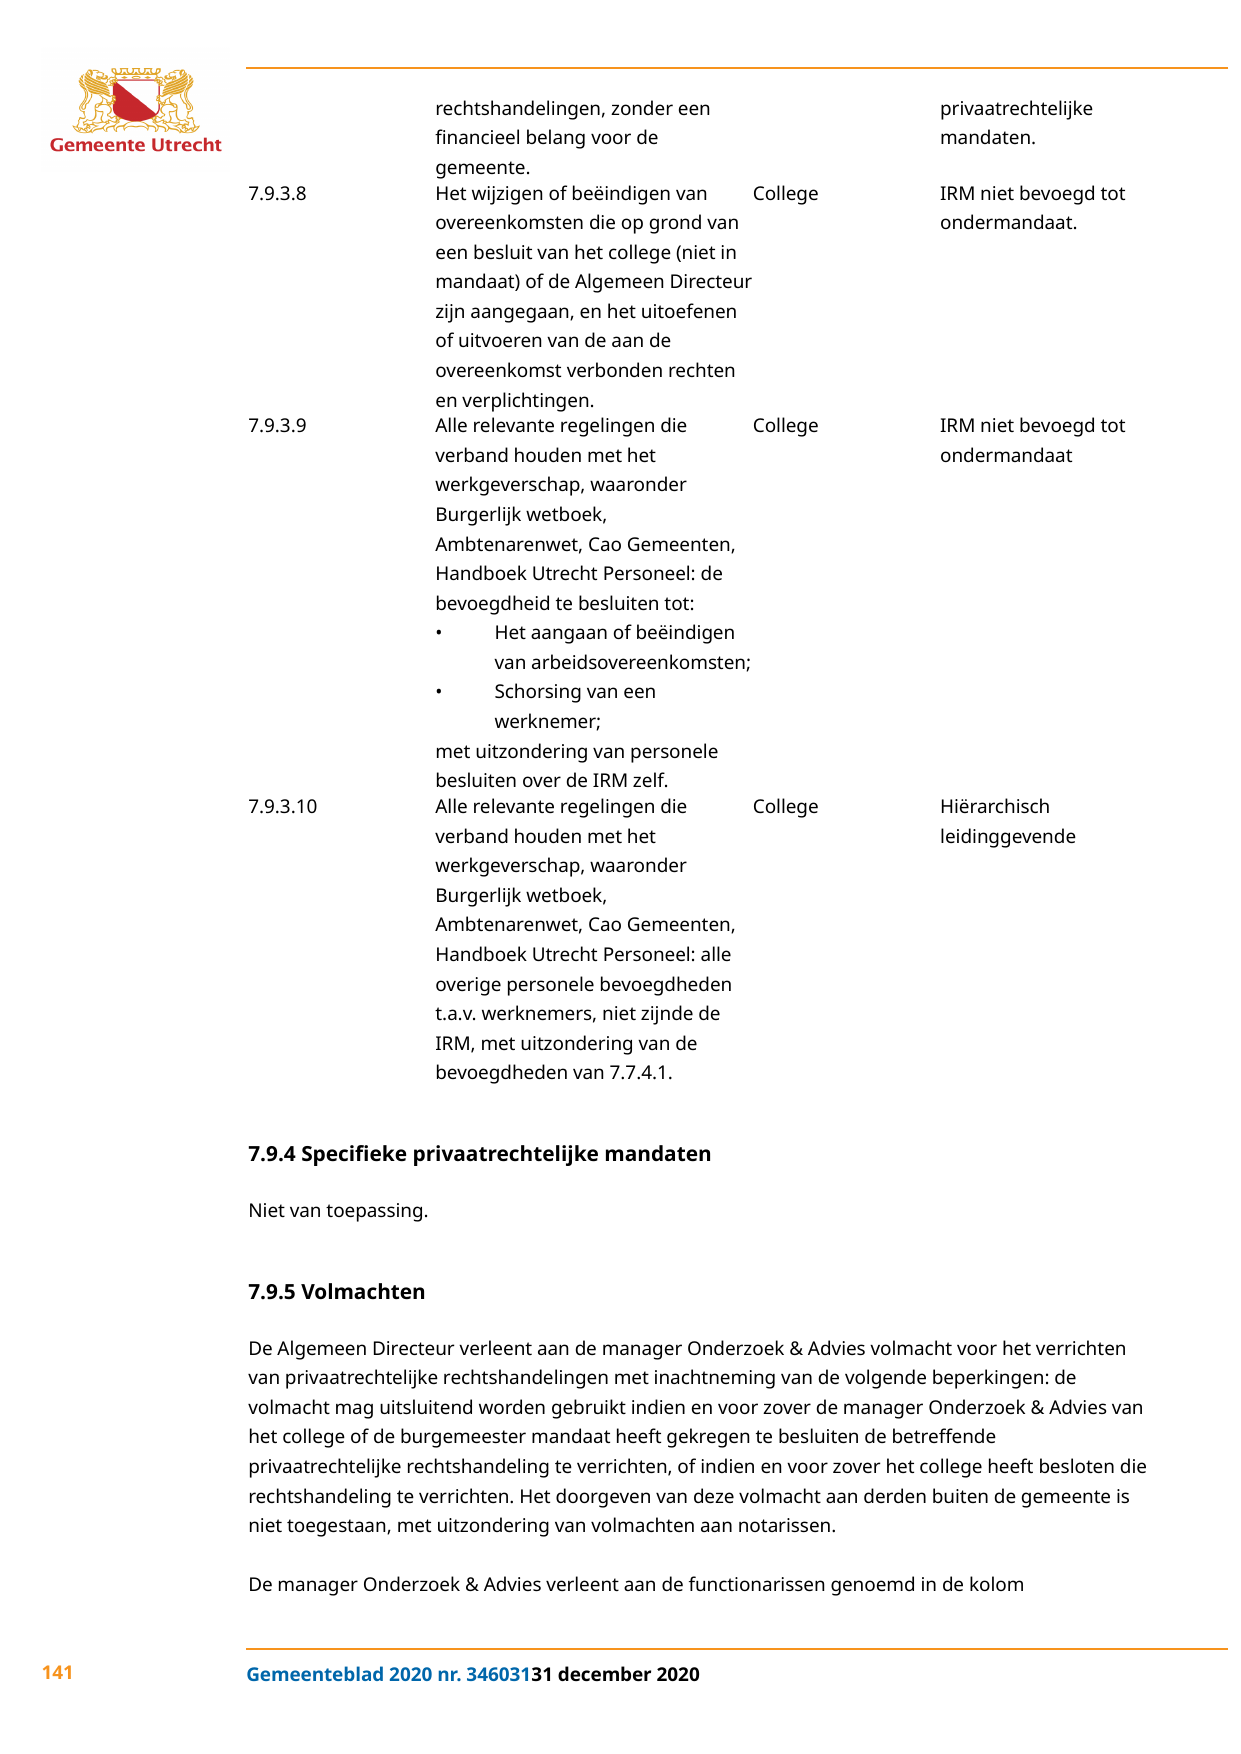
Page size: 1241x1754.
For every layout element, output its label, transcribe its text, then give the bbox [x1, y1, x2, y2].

text De Algemeen Directeur verleent aan de manager Onderzoek & Advies volmacht voor het verrichten van privaatrechtelijke rechtshandelingen met inachtneming van de volgende beperkingen: de volmacht mag uitsluitend worden gebruikt indien en voor zover de manager Onderzoek & Advies van het college of de burgemeester mandaat heeft gekregen te besluiten de betreffende privaatrechtelijke rechtshandeling te verrichten, of indien en voor zover het college heeft besloten die rechtshandeling te verrichten. Het doorgeven van deze volmacht aan derden buiten de gemeente is niet toegestaan, met uitzondering van volmachten aan notarissen. [248, 1335, 1152, 1538]
table_cell 7.9.3.8 [248, 180, 435, 412]
picture [41, 47, 231, 172]
text De manager Onderzoek & Advies verleent aan de functionarissen genoemd in de kolom [248, 1572, 1152, 1597]
table_cell [248, 95, 435, 180]
table_cell College [753, 413, 940, 793]
table_cell 7.9.3.9 [248, 413, 435, 793]
table_cell Alle relevante regelingen die verband houden met het werkgeverschap, waaronder Burgerlijk wetboek, Ambtenarenwet, Cao Gemeenten, Handboek Utrecht Personeel: alle overige personele bevoegdheden t.a.v. werknemers, niet zijnde de IRM, met uitzondering van de bevoegdheden van 7.7.4.1. [435, 793, 753, 1085]
table_cell Alle relevante regelingen die verband houden met het werkgeverschap, waaronder Burgerlijk wetboek, Ambtenarenwet, Cao Gemeenten, Handboek Utrecht Personeel: de bevoegdheid te besluiten tot: Het aangaan of beëindigen van arbeidsovereenkomsten; Schorsing van een werknemer; met uitzondering van personele besluiten over de IRM zelf. [435, 413, 753, 793]
table_cell College [753, 180, 940, 412]
table_cell privaatrechtelijke mandaten. [940, 95, 1152, 180]
text Niet van toepassing. [248, 1197, 1152, 1223]
table_cell College [753, 793, 940, 1085]
table_cell Hiërarchisch leidinggevende [940, 793, 1152, 1085]
table_cell IRM niet bevoegd tot ondermandaat. [940, 180, 1152, 412]
table_cell Het wijzigen of beëindigen van overeenkomsten die op grond van een besluit van het college (niet in mandaat) of de Algemeen Directeur zijn aangegaan, en het uitoefenen of uitvoeren van de aan de overeenkomst verbonden rechten en verplichtingen. [435, 180, 753, 412]
table_cell 7.9.3.10 [248, 793, 435, 1085]
text 7.9.4 Specifieke privaatrechtelijke mandaten [248, 1139, 1152, 1167]
table_cell rechtshandelingen, zonder een financieel belang voor de gemeente. [435, 95, 753, 180]
table_cell [753, 95, 940, 180]
text 7.9.5 Volmachten [248, 1277, 1152, 1305]
table_cell IRM niet bevoegd tot ondermandaat [940, 413, 1152, 793]
